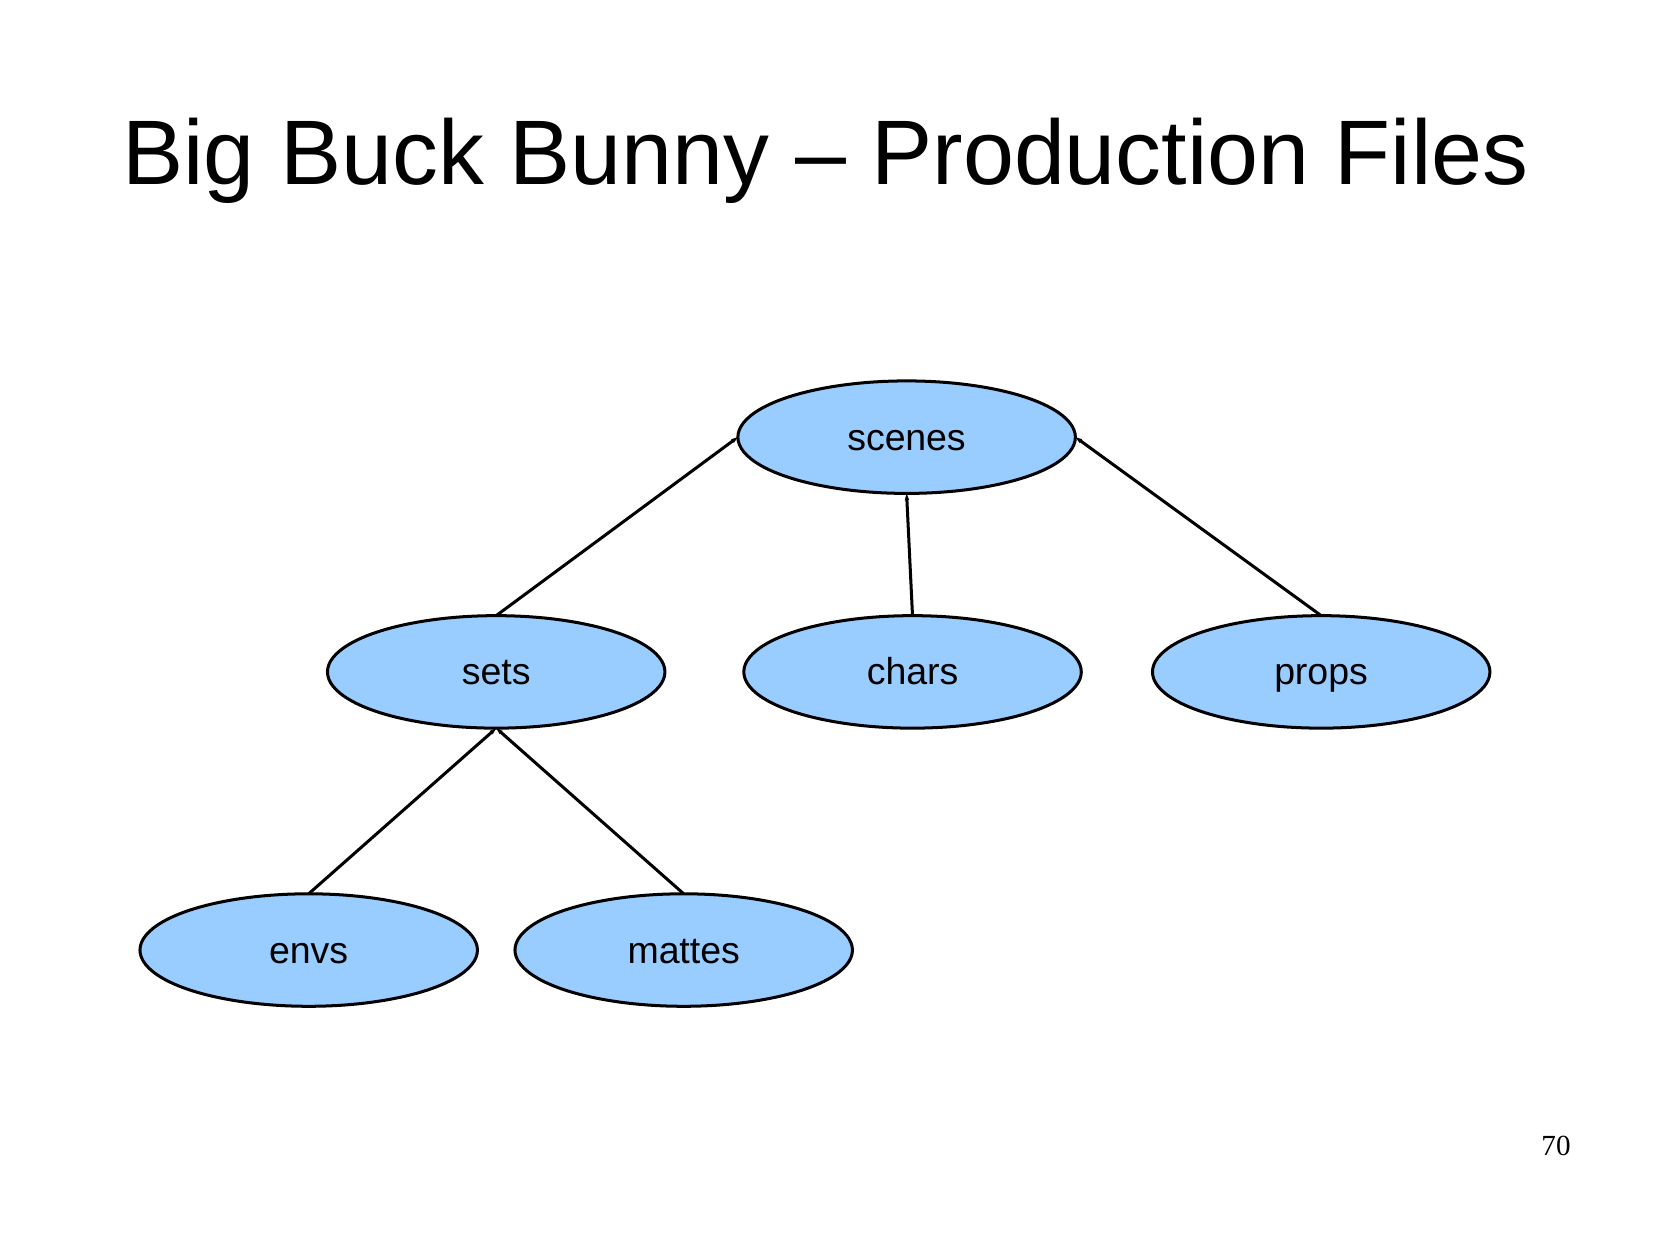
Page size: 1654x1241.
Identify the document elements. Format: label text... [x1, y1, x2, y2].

title Big Buck Bunny – Production Files [82, 49, 1571, 257]
text_box envs [139, 893, 478, 1007]
text_box scenes [737, 380, 1076, 494]
text_box sets [327, 615, 665, 729]
text_box props [1152, 615, 1490, 729]
text_box chars [743, 615, 1082, 729]
text_box mattes [514, 893, 853, 1007]
